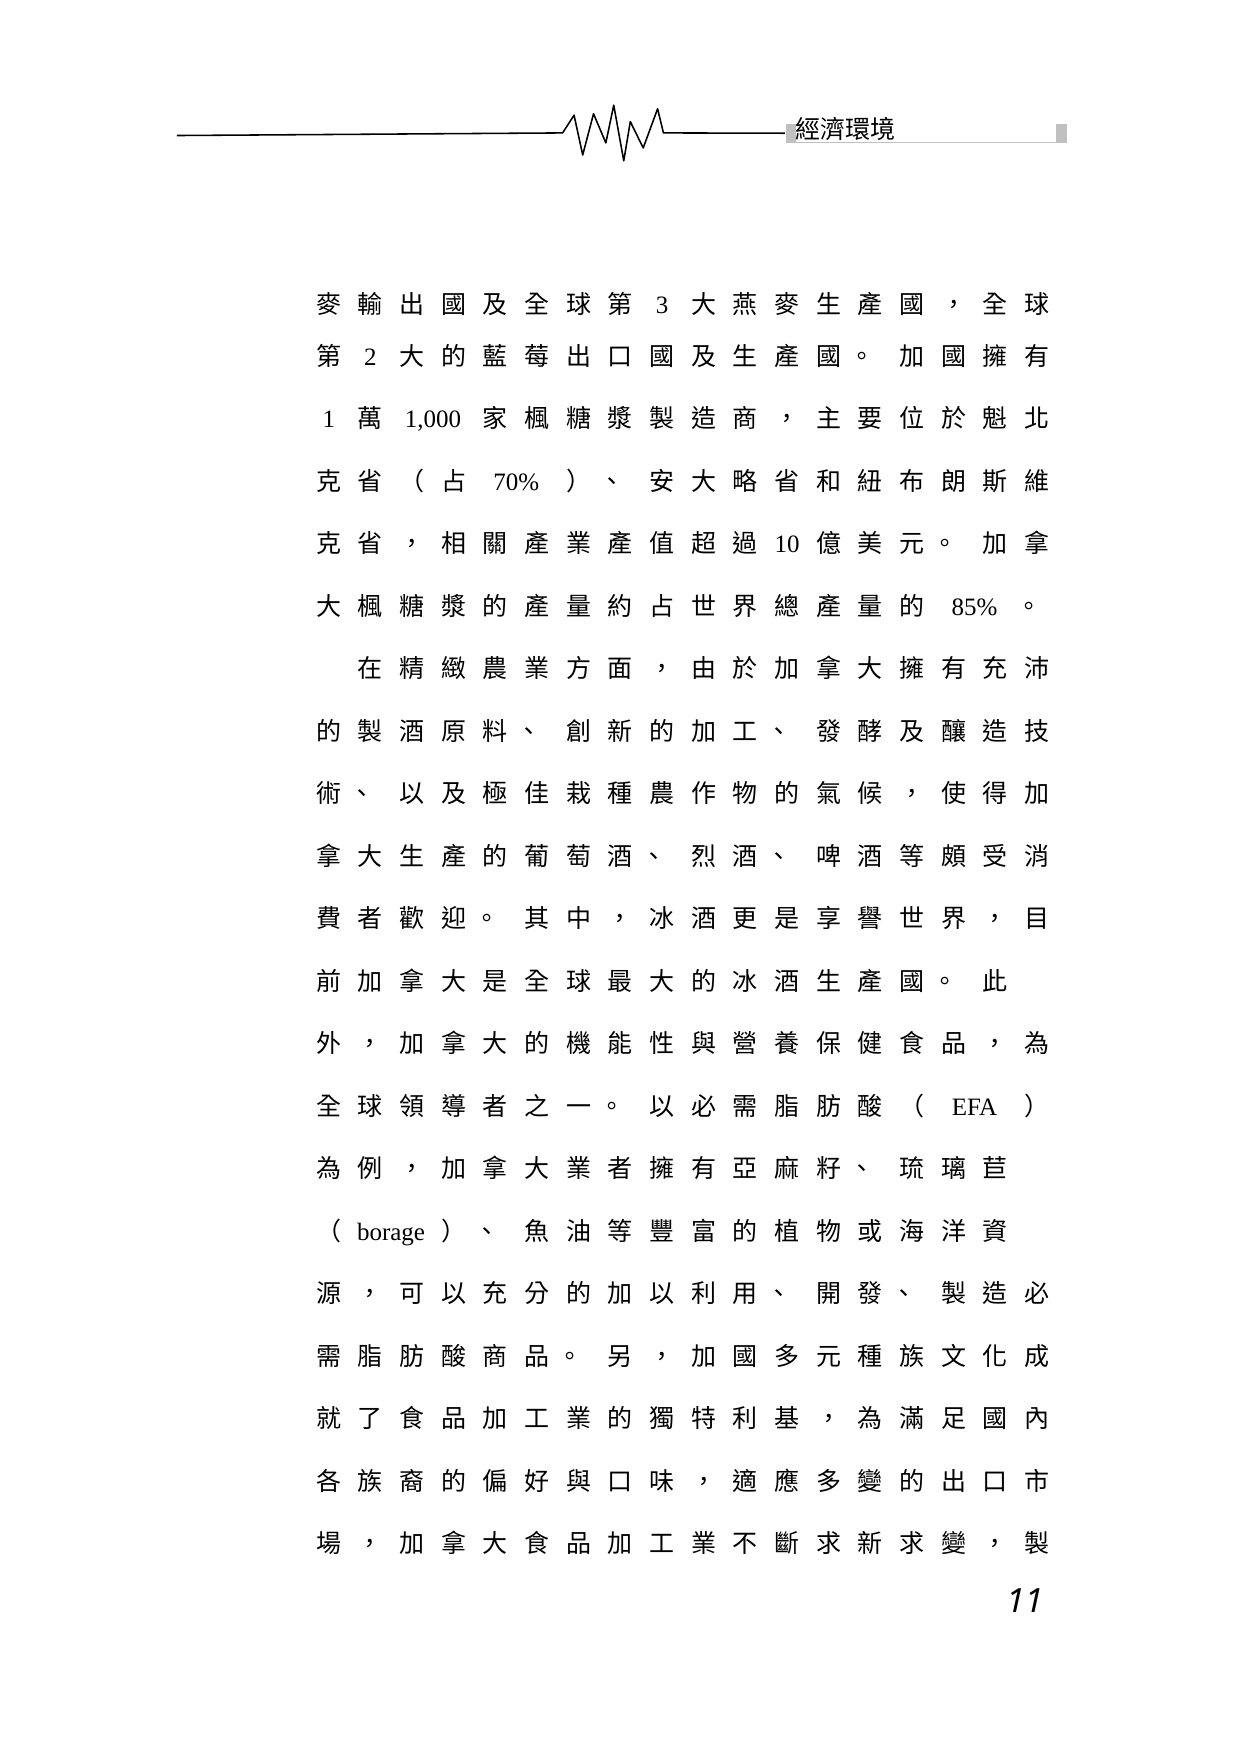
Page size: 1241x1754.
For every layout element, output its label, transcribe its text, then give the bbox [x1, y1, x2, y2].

text 在精緻農業方面，由於加拿大擁有充沛的製酒原料、創新的加工、發酵及釀造技術、以及極佳栽種農作物的氣候，使得加拿大生產的葡萄酒、烈酒、啤酒等頗受消費者歡迎。其中，冰酒更是享譽世界，目前加拿大是全球最大的冰酒生產國。此外，加拿大的機能性與營養保健食品，為全球領導者之一。以必需脂肪酸（EFA）為例，加拿大業者擁有亞麻籽、琉璃苣（borage）、魚油等豐富的植物或海洋資源，可以充分的加以利用、開發、製造必需脂肪酸商品。另，加國多元種族文化成就了食品加工業的獨特利基，為滿足國內各族裔的偏好與口味，適應多變的出口市場，加拿大食品加工業不斷求新求變，製 [281, 625, 1058, 1563]
text 麥輸出國及全球第3大燕麥生產國，全球第2大的藍莓出口國及生產國。加國擁有1萬1,000家楓糖漿製造商，主要位於魁北克省（占70%）、安大略省和紐布朗斯維克省，相關產業產值超過10億美元。加拿大楓糖漿的產量約占世界總產量的85%。 [281, 250, 1058, 625]
